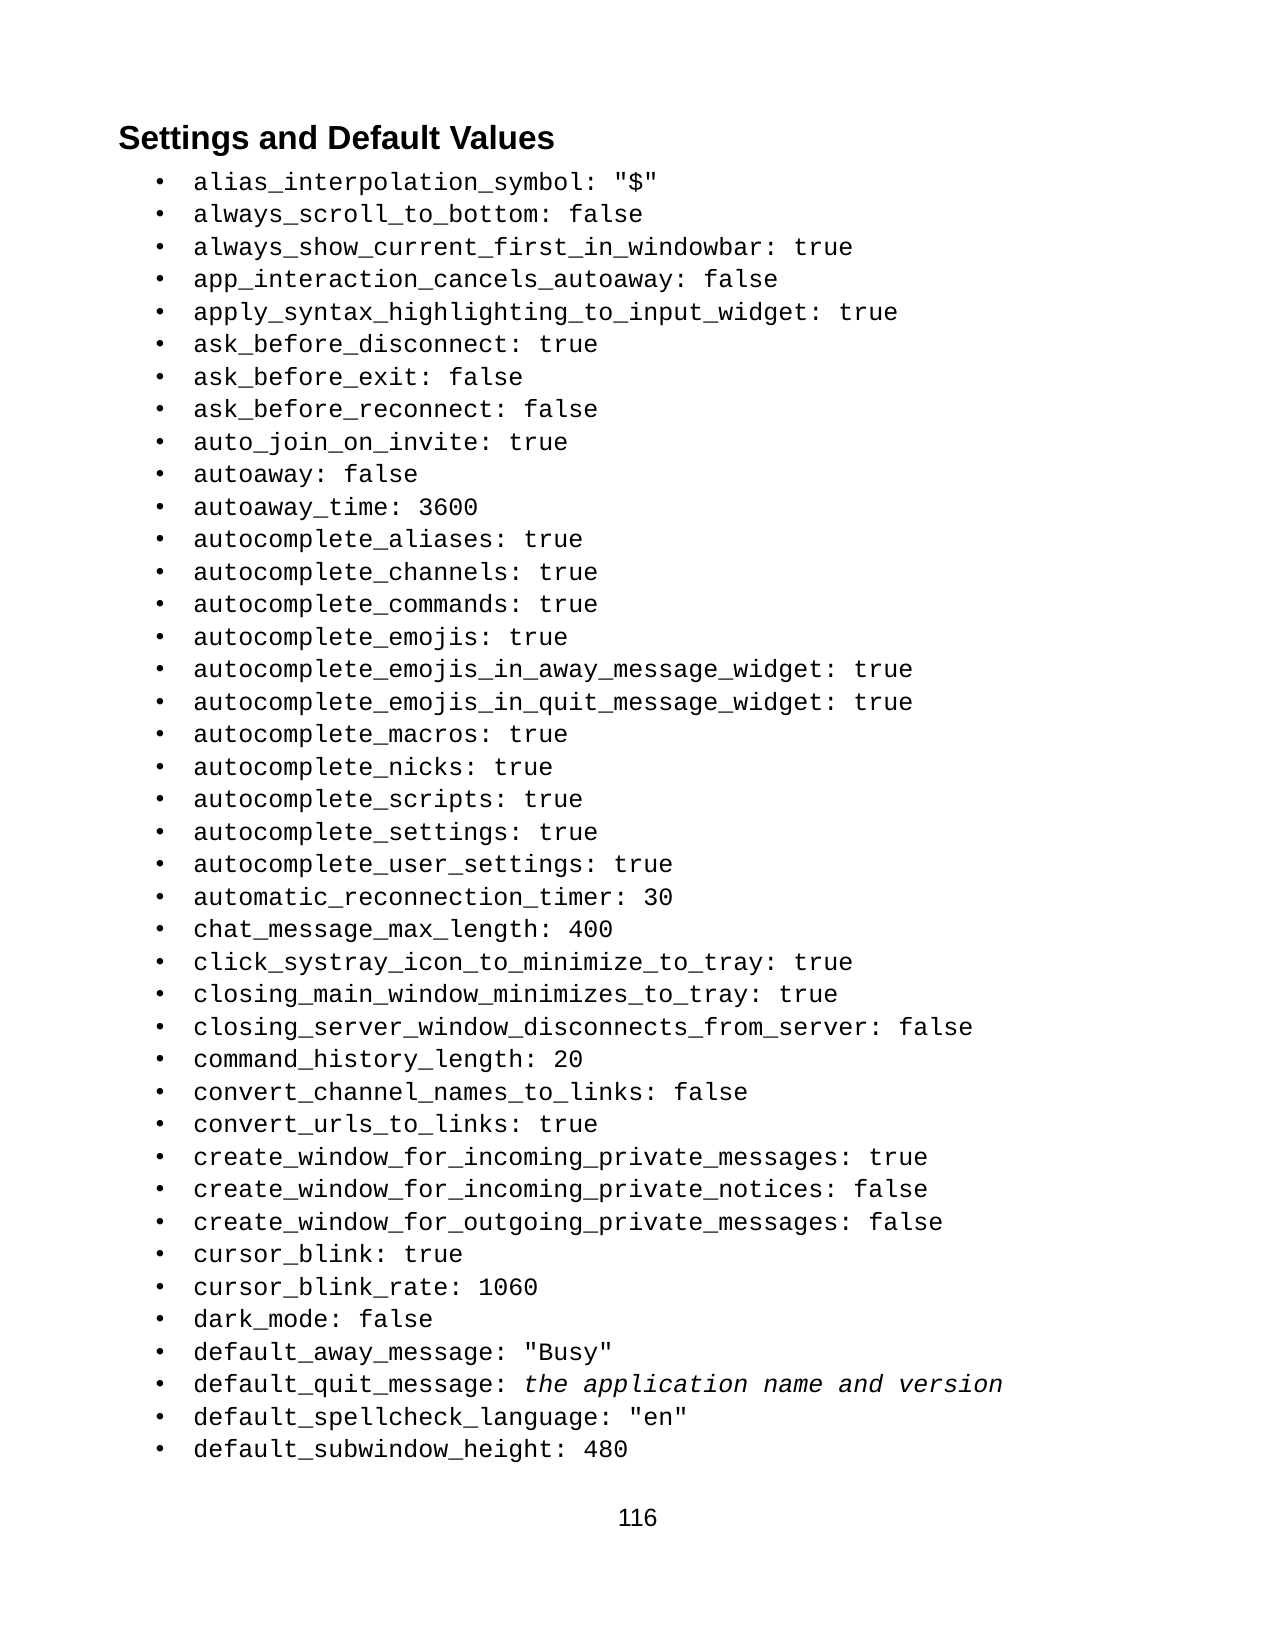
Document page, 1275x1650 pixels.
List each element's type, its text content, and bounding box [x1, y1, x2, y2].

list always_scroll_to_bottom: false [156, 202, 1157, 230]
list autocomplete_emojis_in_quit_message_widget: true [156, 689, 1157, 717]
list autocomplete_user_settings: true [156, 852, 1157, 880]
list autocomplete_settings: true [156, 819, 1157, 847]
list closing_server_window_disconnects_from_server: false [156, 1014, 1157, 1042]
list create_window_for_outgoing_private_messages: false [156, 1209, 1157, 1237]
list closing_main_window_minimizes_to_tray: true [156, 982, 1157, 1010]
list ask_before_reconnect: false [156, 397, 1157, 425]
list command_history_length: 20 [156, 1047, 1157, 1075]
list default_quit_message: the application name and version [156, 1372, 1157, 1400]
list autocomplete_commands: true [156, 592, 1157, 620]
list default_away_message: "Busy" [156, 1339, 1157, 1367]
list app_interaction_cancels_autoaway: false [156, 267, 1157, 295]
list always_show_current_first_in_windowbar: true [156, 234, 1157, 262]
list autocomplete_emojis_in_away_message_widget: true [156, 657, 1157, 685]
list autocomplete_nicks: true [156, 754, 1157, 782]
list ask_before_exit: false [156, 364, 1157, 392]
list chat_message_max_length: 400 [156, 917, 1157, 945]
list create_window_for_incoming_private_messages: true [156, 1144, 1157, 1172]
list cursor_blink_rate: 1060 [156, 1274, 1157, 1302]
list autocomplete_emojis: true [156, 624, 1157, 652]
list alias_interpolation_symbol: "$" [156, 169, 1157, 197]
subtitle Settings and Default Values [118, 118, 1157, 157]
list autoaway_time: 3600 [156, 494, 1157, 522]
list apply_syntax_highlighting_to_input_widget: true [156, 299, 1157, 327]
list convert_channel_names_to_links: false [156, 1079, 1157, 1107]
list dark_mode: false [156, 1307, 1157, 1335]
list autocomplete_scripts: true [156, 787, 1157, 815]
list ask_before_disconnect: true [156, 332, 1157, 360]
list convert_urls_to_links: true [156, 1112, 1157, 1140]
list automatic_reconnection_timer: 30 [156, 884, 1157, 912]
list default_subwindow_height: 480 [156, 1437, 1157, 1465]
list default_spellcheck_language: "en" [156, 1404, 1157, 1432]
list autoaway: false [156, 462, 1157, 490]
list autocomplete_channels: true [156, 559, 1157, 587]
list autocomplete_macros: true [156, 722, 1157, 750]
list autocomplete_aliases: true [156, 527, 1157, 555]
list cursor_blink: true [156, 1242, 1157, 1270]
list auto_join_on_invite: true [156, 429, 1157, 457]
list click_systray_icon_to_minimize_to_tray: true [156, 949, 1157, 977]
list create_window_for_incoming_private_notices: false [156, 1177, 1157, 1205]
